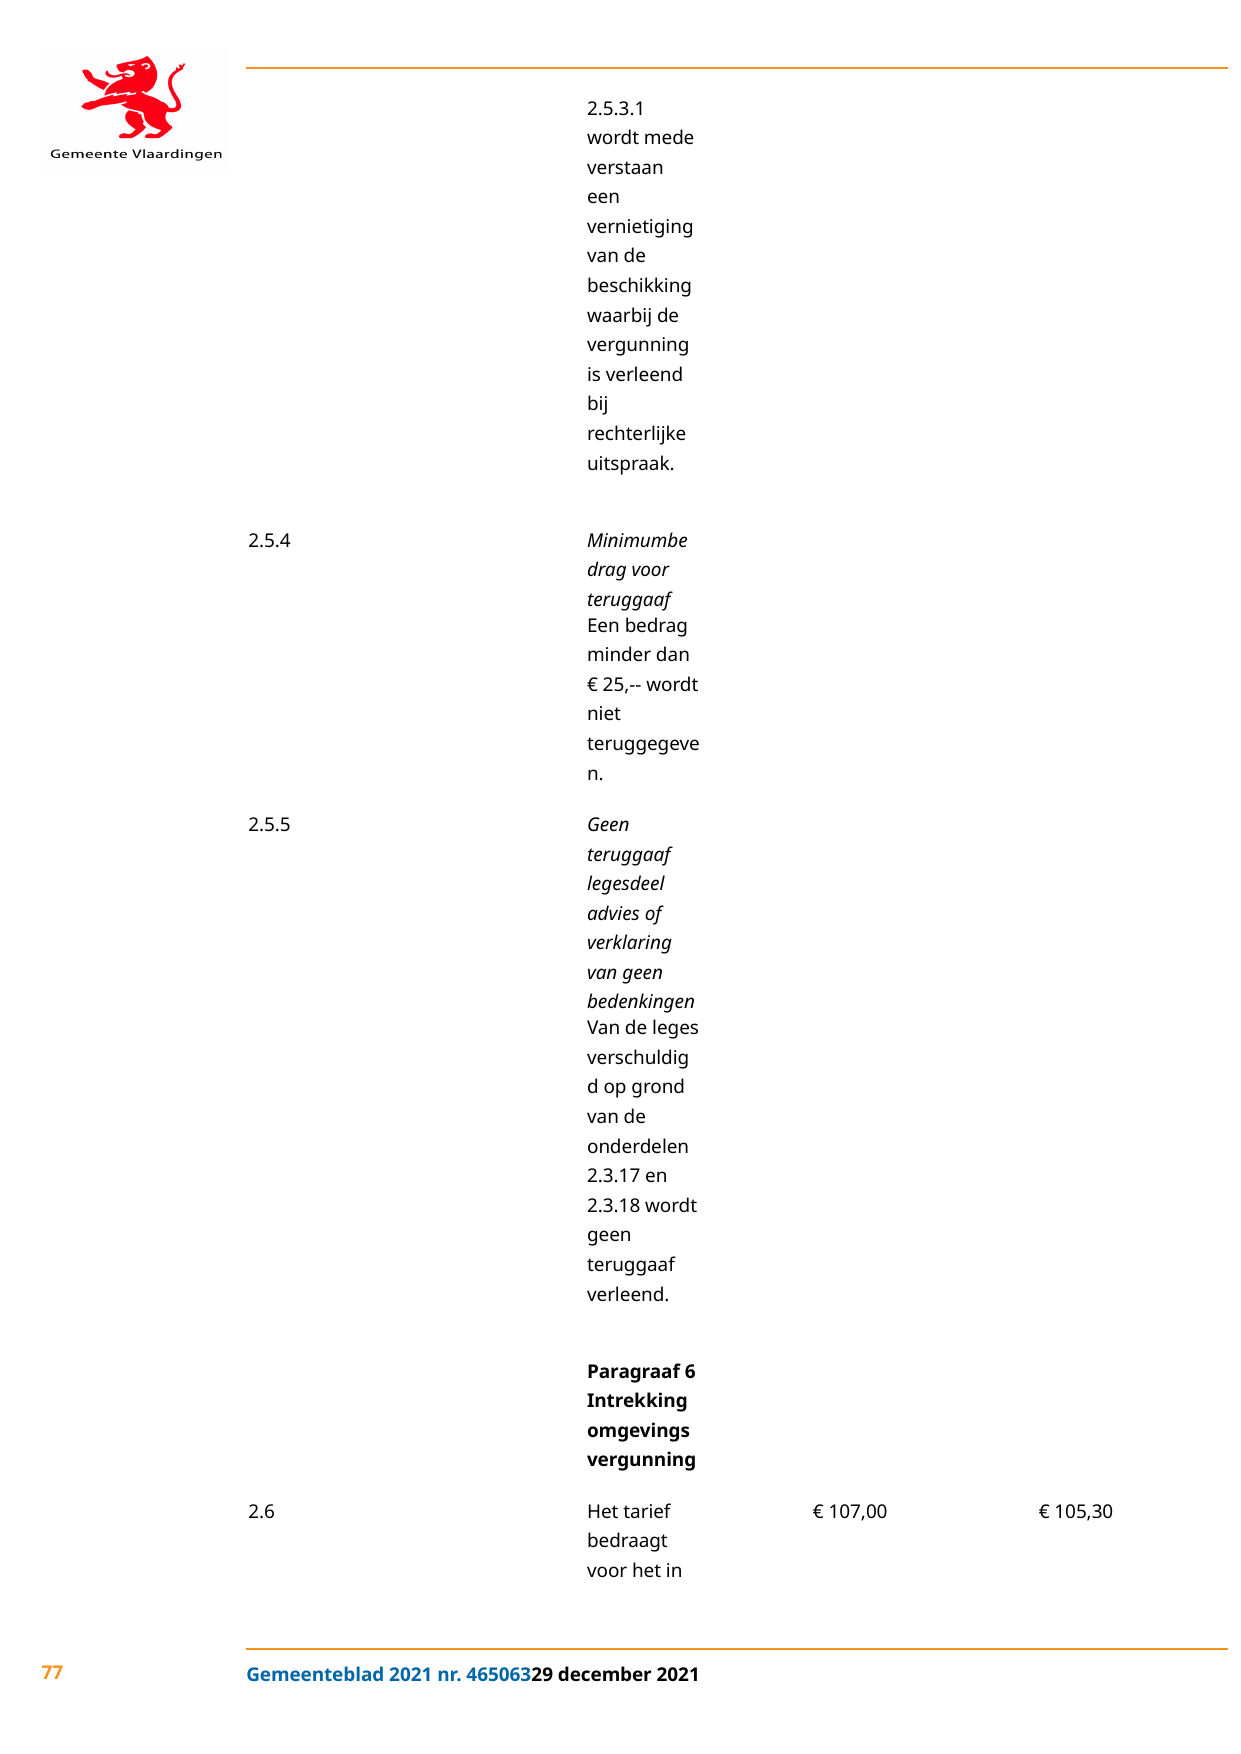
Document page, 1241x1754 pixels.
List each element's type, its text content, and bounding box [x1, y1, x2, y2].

table_cell [700, 786, 813, 811]
table_cell [361, 527, 474, 612]
table_cell [813, 95, 926, 476]
table_cell [813, 1306, 926, 1332]
table_cell 2.5.4 [248, 527, 361, 612]
table_cell [474, 476, 587, 501]
table_cell [587, 476, 700, 501]
picture [41, 47, 231, 172]
table_cell [361, 786, 474, 811]
table_cell [474, 811, 587, 1014]
table_cell [361, 1306, 474, 1332]
table_cell [248, 501, 361, 527]
table_cell Van de leges verschuldigd op grond van de onderdelen 2.3.17 en 2.3.18 wordt geen teruggaaf verleend. [587, 1015, 700, 1306]
table_cell [813, 786, 926, 811]
table_cell [1039, 95, 1152, 476]
table_cell [474, 786, 587, 811]
table_cell [700, 95, 813, 476]
table_cell [361, 501, 474, 527]
table_cell [474, 527, 587, 612]
table_cell € 107,00 [813, 1498, 926, 1583]
table_cell [926, 476, 1038, 501]
table_cell [700, 612, 813, 786]
table_cell [700, 1358, 813, 1472]
table_cell [587, 1473, 700, 1498]
table_cell [1039, 1358, 1152, 1472]
table_cell [926, 1306, 1038, 1332]
table_cell [926, 501, 1038, 527]
table_cell [926, 1473, 1038, 1498]
table_cell 2.5.5 [248, 811, 361, 1014]
table_cell Een bedrag minder dan € 25,-- wordt niet teruggegeven. [587, 612, 700, 786]
table_cell [700, 527, 813, 612]
table_cell [361, 811, 474, 1014]
table_cell [700, 811, 813, 1014]
table_cell [1039, 786, 1152, 811]
table_cell [926, 1332, 1038, 1358]
table_cell [1039, 811, 1152, 1014]
table_cell [926, 612, 1038, 786]
table_cell [813, 501, 926, 527]
table_cell [813, 1015, 926, 1306]
table_cell [813, 811, 926, 1014]
table_cell [361, 1358, 474, 1472]
table_cell [1039, 501, 1152, 527]
table_cell [474, 612, 587, 786]
table_cell [700, 476, 813, 501]
table_cell 2.6 [248, 1498, 361, 1583]
table_cell [700, 1498, 813, 1583]
table_cell [813, 1358, 926, 1472]
table_cell 2.5.3.1 wordt mede verstaan een vernietiging van de beschikking waarbij de vergunning is verleend bij rechterlijke uitspraak. [587, 95, 700, 476]
table_cell [248, 476, 361, 501]
table_cell [474, 1306, 587, 1332]
table_cell [248, 1015, 361, 1306]
table_cell [248, 1332, 361, 1358]
table_cell [926, 527, 1038, 612]
table_cell [813, 476, 926, 501]
table_cell [700, 1306, 813, 1332]
table_cell [926, 1358, 1038, 1472]
table_cell [926, 811, 1038, 1014]
table_cell € 105,30 [1039, 1498, 1152, 1583]
table_cell Paragraaf 6 Intrekking omgevingsvergunning [587, 1358, 700, 1472]
table_cell [361, 1332, 474, 1358]
table_cell [361, 1498, 474, 1583]
table_cell [1039, 1306, 1152, 1332]
table_cell [813, 612, 926, 786]
table_cell [248, 1306, 361, 1332]
table_cell [248, 1473, 361, 1498]
table_cell [926, 95, 1038, 476]
table_cell [474, 1332, 587, 1358]
table_cell [926, 1498, 1038, 1583]
table_cell [474, 1015, 587, 1306]
table_cell [474, 501, 587, 527]
table_cell [1039, 476, 1152, 501]
table_cell [474, 95, 587, 476]
table_cell [248, 612, 361, 786]
table_cell [474, 1498, 587, 1583]
table_cell [1039, 1473, 1152, 1498]
table_cell [474, 1358, 587, 1472]
table_cell Het tarief bedraagt voor het in [587, 1498, 700, 1583]
table_cell [1039, 1015, 1152, 1306]
table_cell [926, 786, 1038, 811]
table_cell [361, 476, 474, 501]
table_cell [700, 501, 813, 527]
table_cell [1039, 612, 1152, 786]
table_cell [361, 95, 474, 476]
table_cell [926, 1015, 1038, 1306]
table_cell [248, 95, 361, 476]
table_cell [813, 527, 926, 612]
table_cell [1039, 527, 1152, 612]
table_cell [700, 1332, 813, 1358]
table_cell [361, 1015, 474, 1306]
table_cell [474, 1473, 587, 1498]
table_cell [248, 786, 361, 811]
table_cell [813, 1332, 926, 1358]
table_cell [587, 1332, 700, 1358]
table_cell [587, 1306, 700, 1332]
table_cell [361, 612, 474, 786]
table_cell [700, 1473, 813, 1498]
table_cell Geen teruggaaf legesdeel advies of verklaring van geen bedenkingen [587, 811, 700, 1014]
table_cell [587, 786, 700, 811]
table_cell [700, 1015, 813, 1306]
table_cell [248, 1358, 361, 1472]
table_cell Minimumbedrag voor teruggaaf [587, 527, 700, 612]
table_cell [361, 1473, 474, 1498]
table_cell [813, 1473, 926, 1498]
table_cell [587, 501, 700, 527]
table_cell [1039, 1332, 1152, 1358]
